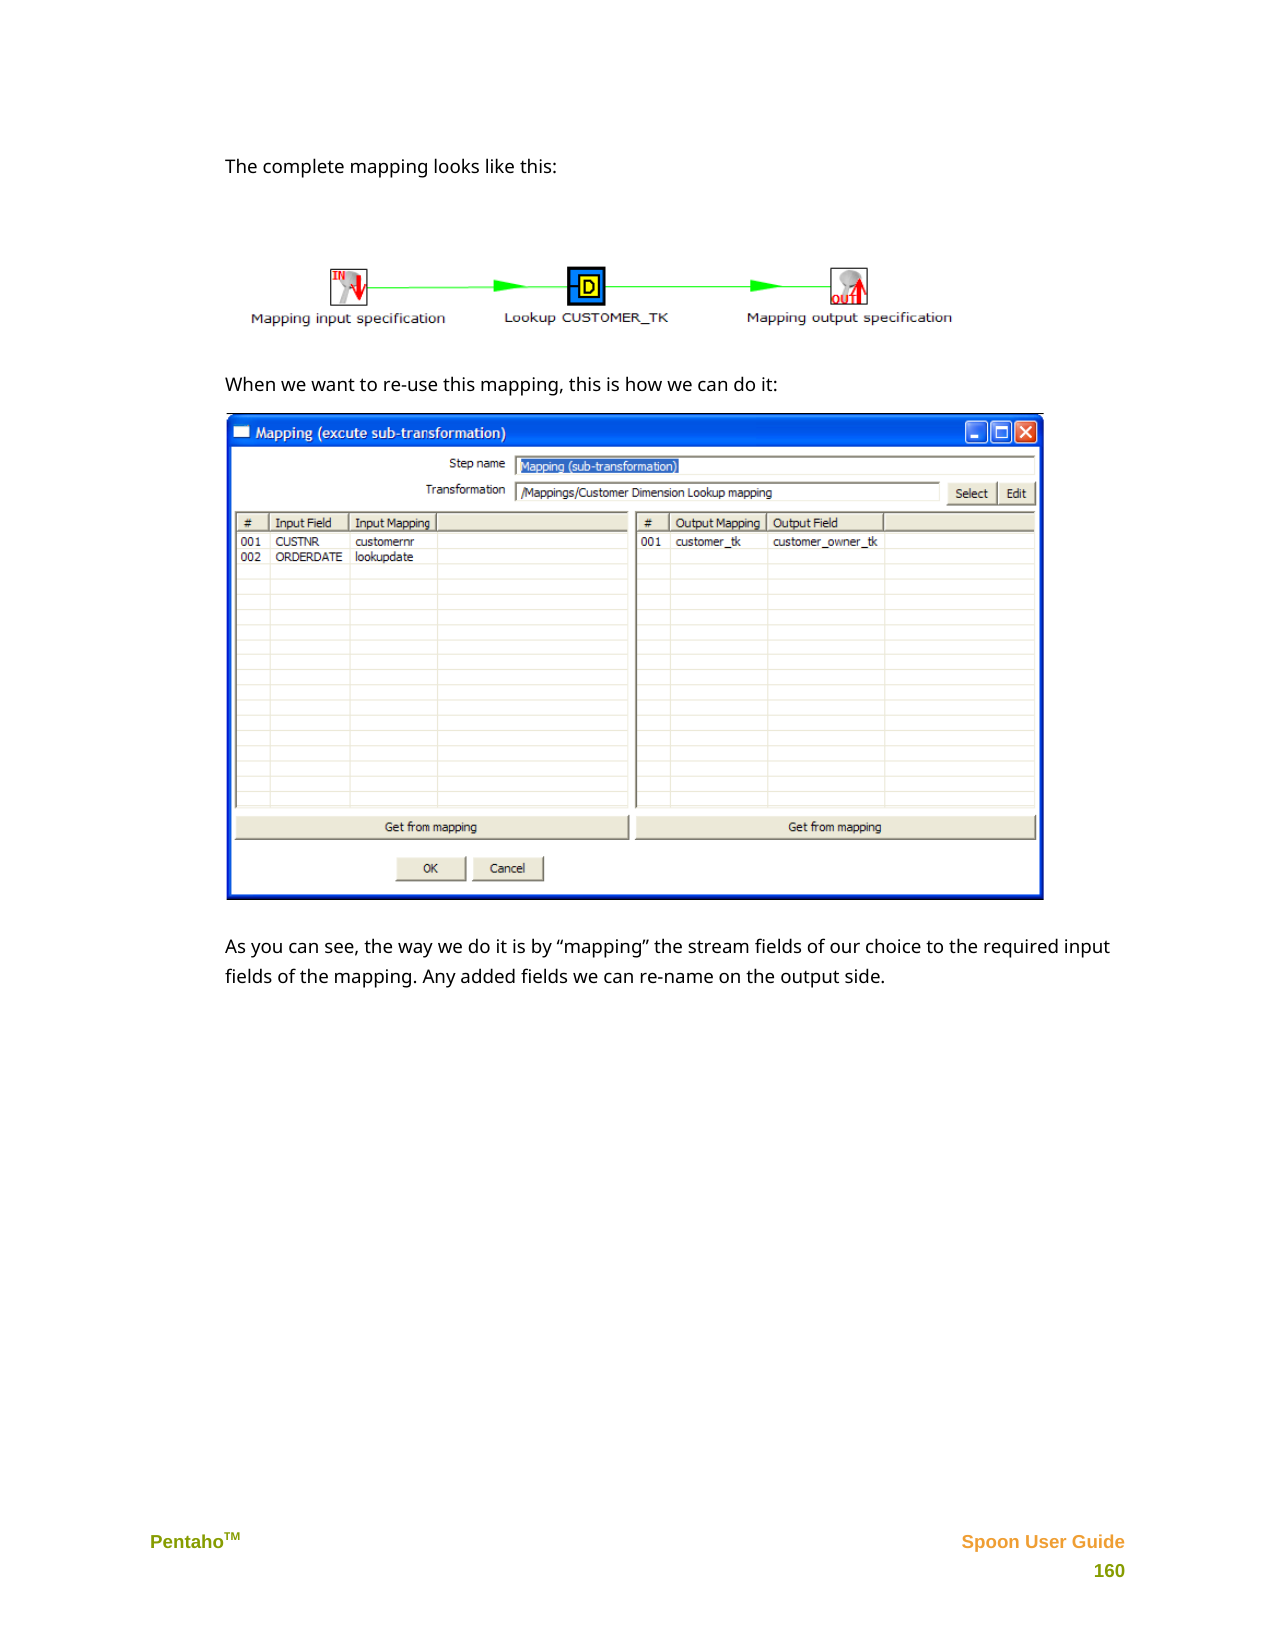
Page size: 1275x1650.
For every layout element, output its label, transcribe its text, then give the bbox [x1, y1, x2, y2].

text The complete mapping looks like this: [225, 150, 1125, 179]
text As you can see, the way we do it is by “mapping” the stream fields of our choice to the required input fields of the mapping. Any added fields we can re-name on the output side. [225, 931, 1125, 989]
text When we want to re-use this mapping, this is how we can do it: [225, 208, 1125, 397]
